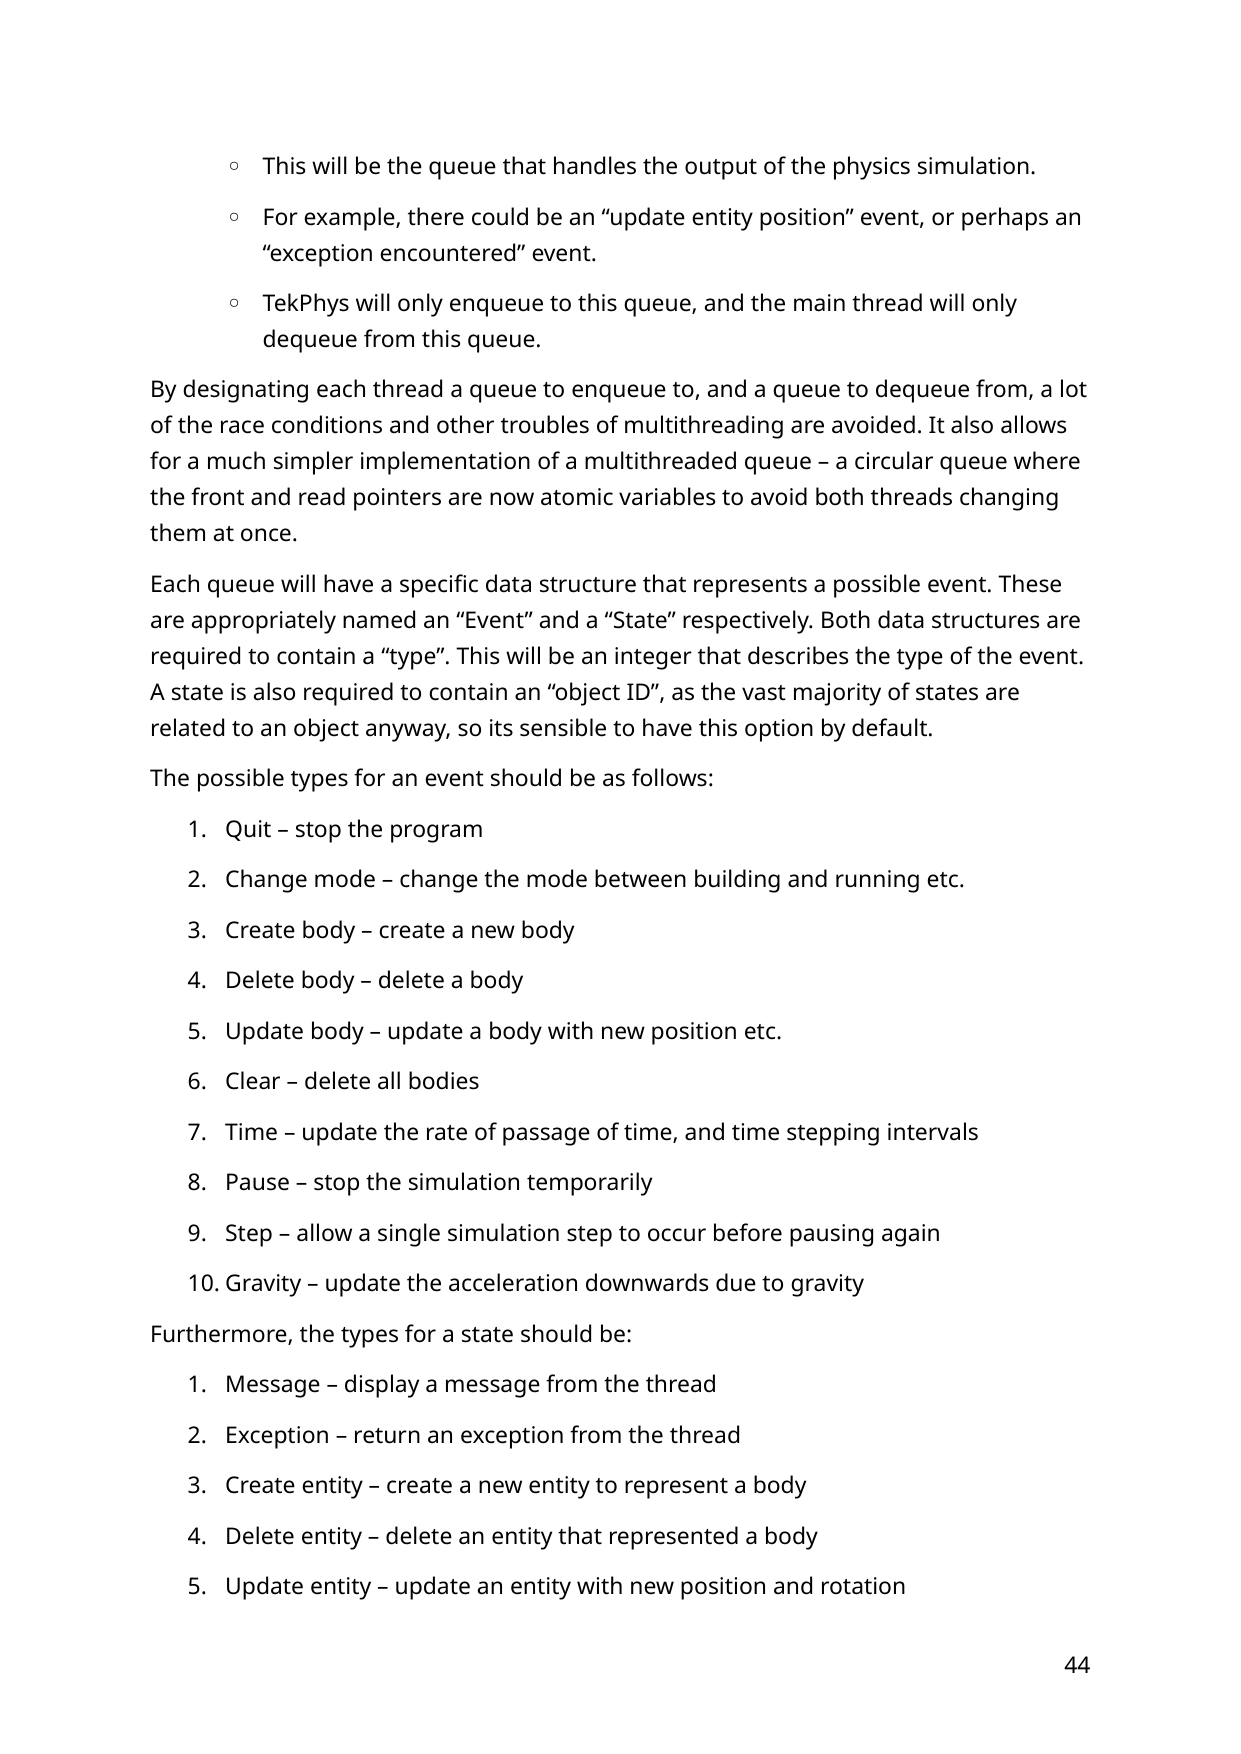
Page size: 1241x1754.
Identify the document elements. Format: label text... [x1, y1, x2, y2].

list Gravity – update the acceleration downwards due to gravity [187, 1267, 1090, 1298]
list Update body – update a body with new position etc. [187, 1014, 1090, 1046]
list Delete body – delete a body [187, 964, 1090, 995]
list Quit – stop the program [187, 812, 1090, 844]
list This will be the queue that handles the output of the physics simulation. [225, 150, 1090, 181]
list Create entity – create a new entity to represent a body [187, 1469, 1090, 1501]
list Message – display a message from the thread [187, 1368, 1090, 1399]
list Update entity – update an entity with new position and rotation [187, 1570, 1090, 1602]
text Furthermore, the types for a state should be: [150, 1318, 1090, 1349]
list Pause – stop the simulation temporarily [187, 1166, 1090, 1197]
text By designating each thread a queue to enqueue to, and a queue to dequeue from, a lot of the race conditions and other troubles of multithreading are avoided. It also allows for a much simpler implementation of a multithreaded queue – a circular queue where the front and read pointers are now atomic variables to avoid both threads changing them at once. [150, 373, 1090, 548]
list Change mode – change the mode between building and running etc. [187, 863, 1090, 894]
text The possible types for an event should be as follows: [150, 762, 1090, 793]
list Time – update the rate of passage of time, and time stepping intervals [187, 1116, 1090, 1147]
list Exception – return an exception from the thread [187, 1419, 1090, 1450]
list Clear – delete all bodies [187, 1065, 1090, 1096]
list For example, there could be an “update entity position” event, or perhaps an “exception encountered” event. [225, 201, 1090, 268]
text Each queue will have a specific data structure that represents a possible event. These are appropriately named an “Event” and a “State” respectively. Both data structures are required to contain a “type”. This will be an integer that describes the type of the event. A state is also required to contain an “object ID”, as the vast majority of states are related to an object anyway, so its sensible to have this option by default. [150, 568, 1090, 743]
list Create body – create a new body [187, 913, 1090, 945]
list Step – allow a single simulation step to occur before pausing again [187, 1217, 1090, 1248]
list TekPhys will only enqueue to this queue, and the main thread will only dequeue from this queue. [225, 287, 1090, 354]
list Delete entity – delete an entity that represented a body [187, 1520, 1090, 1551]
